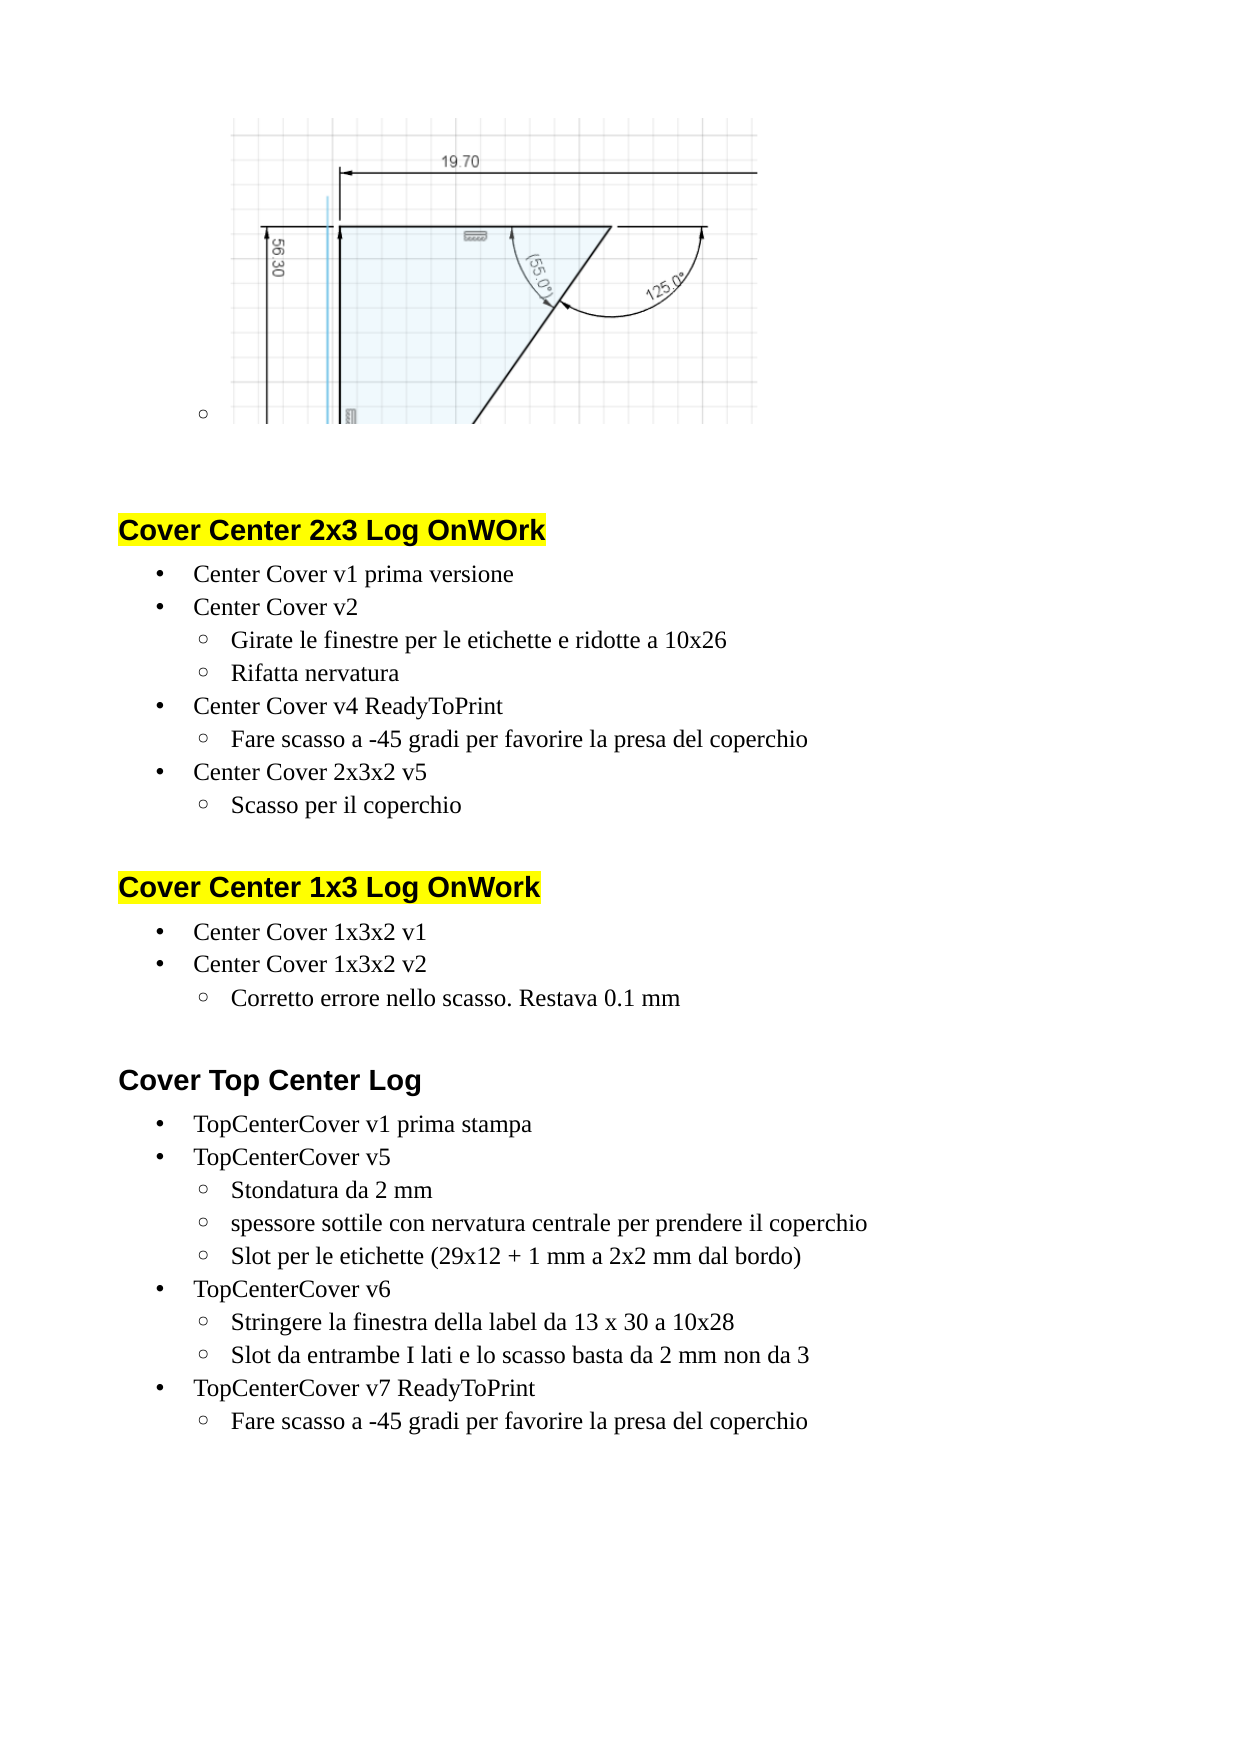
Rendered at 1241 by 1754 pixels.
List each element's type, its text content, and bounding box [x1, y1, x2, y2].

list Center Cover v1 prima versione [156, 559, 1122, 587]
list TopCenterCover v1 prima stampa [156, 1109, 1122, 1138]
subtitle Cover Center 1x3 Log OnWork [118, 871, 1122, 904]
subtitle Cover Center 2x3 Log OnWOrk [118, 513, 1122, 546]
list TopCenterCover v6 [156, 1274, 1122, 1303]
list Slot da entrambe I lati e lo scasso basta da 2 mm non da 3 [193, 1340, 1122, 1369]
list Center Cover 1x3x2 v1 [156, 917, 1122, 945]
subtitle Cover Top Center Log [118, 1063, 1122, 1097]
list Slot per le etichette (29x12 + 1 mm a 2x2 mm dal bordo) [193, 1241, 1122, 1270]
list Girate le finestre per le etichette e ridotte a 10x26 [193, 625, 1122, 653]
list Center Cover 1x3x2 v2 [156, 949, 1122, 978]
list Stringere la finestra della label da 13 x 30 a 10x28 [193, 1307, 1122, 1336]
picture [230, 118, 758, 424]
list TopCenterCover v7 ReadyToPrint [156, 1373, 1122, 1402]
list Rifatta nervatura [193, 658, 1122, 687]
list TopCenterCover v5 [156, 1142, 1122, 1171]
list spessore sottile con nervatura centrale per prendere il coperchio [193, 1208, 1122, 1237]
list Center Cover v2 [156, 592, 1122, 621]
list Center Cover v4 ReadyToPrint [156, 691, 1122, 719]
list Fare scasso a -45 gradi per favorire la presa del coperchio [193, 1406, 1122, 1435]
list Fare scasso a -45 gradi per favorire la presa del coperchio [193, 724, 1122, 753]
list Scasso per il coperchio [193, 790, 1122, 819]
list Corretto errore nello scasso. Restava 0.1 mm [193, 983, 1122, 1011]
list Center Cover 2x3x2 v5 [156, 757, 1122, 786]
list Stondatura da 2 mm [193, 1175, 1122, 1204]
